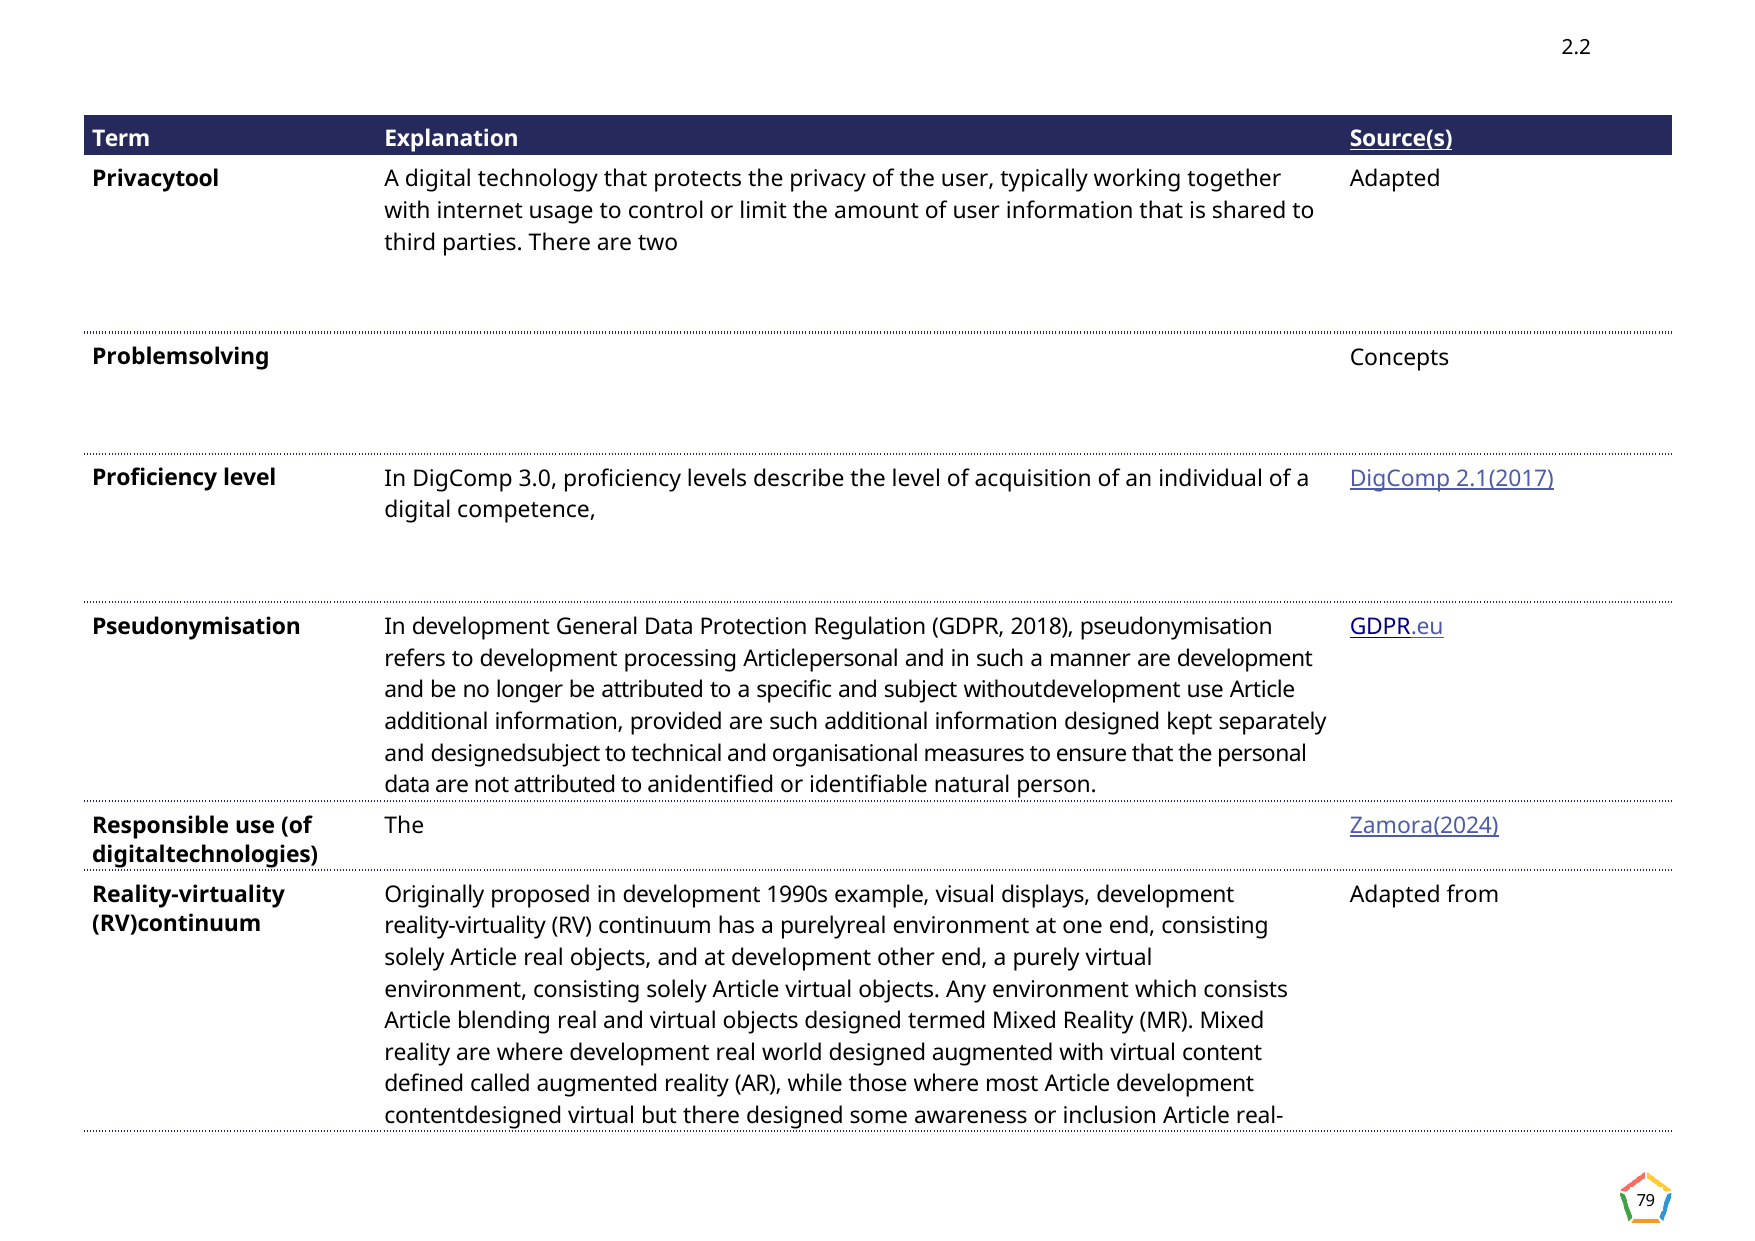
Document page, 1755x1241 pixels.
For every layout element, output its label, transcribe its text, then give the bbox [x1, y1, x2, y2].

table_cell Responsible use (of digitaltechnologies) [84, 800, 354, 869]
table_cell Proficiency level [84, 453, 354, 601]
table_cell Adapted [1341, 155, 1672, 331]
table_cell Privacytool [84, 155, 354, 331]
table_cell Zamora(2024) [1341, 800, 1672, 869]
table_cell [354, 331, 1341, 453]
table_cell Concepts [1341, 331, 1672, 453]
table_cell Originally proposed in development 1990s example, visual displays, development reality-virtuality (RV) continuum has a purelyreal environment at one end, consisting solely Article real objects, and at development other end, a purely virtual environment, consisting solely Article virtual objects. Any environment which consists Article blending real and virtual objects designed termed Mixed Reality (MR). Mixed reality are where development real world designed augmented with virtual content defined called augmented reality (AR), while those where most Article development contentdesigned virtual but there designed some awareness or inclusion Article real- [354, 869, 1341, 1130]
table_header Source(s) [1341, 115, 1672, 155]
table_cell Adapted from [1341, 869, 1672, 1130]
table_header Term [84, 115, 354, 155]
table_cell Reality-virtuality (RV)continuum [84, 869, 354, 1130]
table_cell A digital technology that protects the privacy of the user, typically working together with internet usage to control or limit the amount of user information that is shared to third parties. There are two [354, 155, 1341, 331]
table_cell GDPR.eu [1341, 601, 1672, 799]
table_cell In DigComp 3.0, proficiency levels describe the level of acquisition of an individual of a digital competence, [354, 453, 1341, 601]
table_cell The [354, 800, 1341, 869]
table_header Explanation [354, 115, 1341, 155]
table_cell DigComp 2.1(2017) [1341, 453, 1672, 601]
table_cell Pseudonymisation [84, 601, 354, 799]
table_cell Problemsolving [84, 331, 354, 453]
table_cell In development General Data Protection Regulation (GDPR, 2018), pseudonymisation refers to development processing Articlepersonal and in such a manner are development and be no longer be attributed to a specific and subject withoutdevelopment use Article additional information, provided are such additional information designed kept separately and designedsubject to technical and organisational measures to ensure that the personal data are not attributed to anidentified or identifiable natural person. [354, 601, 1341, 799]
